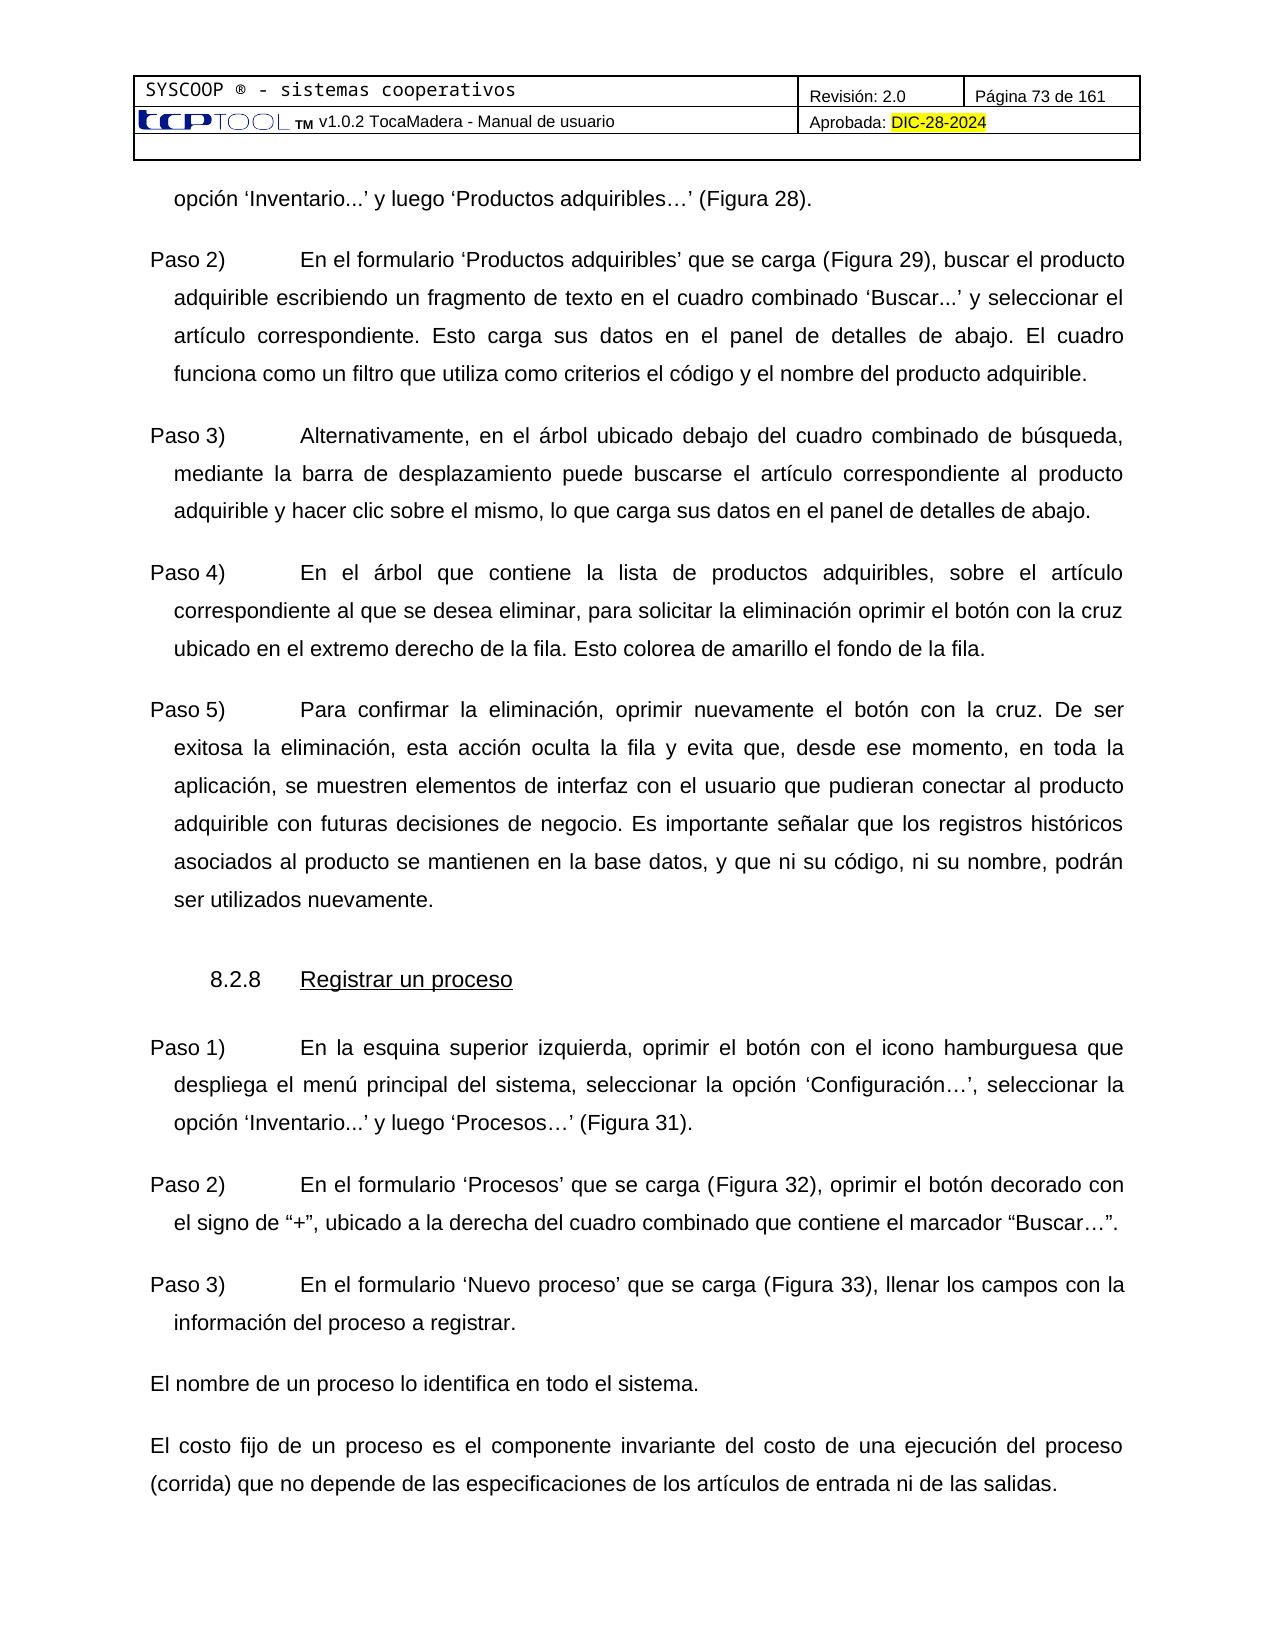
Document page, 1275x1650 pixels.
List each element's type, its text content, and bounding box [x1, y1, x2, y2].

subtitle Registrar un proceso [210, 966, 1125, 993]
list En el formulario ‘Nuevo proceso’ que se carga (Figura 33), llenar los campos con la información del proceso a registrar. [150, 1272, 1125, 1334]
list Para confirmar la eliminación, oprimir nuevamente el botón con la cruz. De ser exitosa la eliminación, esta acción oculta la fila y evita que, desde ese momento, en toda la aplicación, se muestren elementos de interfaz con el usuario que pudieran conectar al producto adquirible con futuras decisiones de negocio. Es importante señalar que los registros históricos asociados al producto se mantienen en la base datos, y que ni su código, ni su nombre, podrán ser utilizados nuevamente. [150, 697, 1125, 912]
list Alternativamente, en el árbol ubicado debajo del cuadro combinado de búsqueda, mediante la barra de desplazamiento puede buscarse el artículo correspondiente al producto adquirible y hacer clic sobre el mismo, lo que carga sus datos en el panel de detalles de abajo. [150, 423, 1125, 523]
list En el formulario ‘Procesos’ que se carga (Figura 32), oprimir el botón decorado con el signo de “+”, ubicado a la derecha del cuadro combinado que contiene el marcador “Buscar…”. [150, 1172, 1125, 1235]
list En el árbol que contiene la lista de productos adquiribles, sobre el artículo correspondiente al que se desea eliminar, para solicitar la eliminación oprimir el botón con la cruz ubicado en el extremo derecho de la fila. Esto colorea de amarillo el fondo de la fila. [150, 560, 1125, 661]
text El nombre de un proceso lo identifica en todo el sistema. [150, 1371, 1125, 1396]
picture [138, 110, 290, 130]
list opción ‘Inventario...’ y luego ‘Productos adquiribles…’ (Figura 28). [150, 186, 1125, 211]
text El costo fijo de un proceso es el componente invariante del costo de una ejecución del proceso (corrida) que no depende de las especificaciones de los artículos de entrada ni de las salidas. [150, 1433, 1125, 1496]
list En la esquina superior izquierda, oprimir el botón con el icono hamburguesa que despliega el menú principal del sistema, seleccionar la opción ‘Configuración…’, seleccionar la opción ‘Inventario...’ y luego ‘Procesos…’ (Figura 31). [150, 1034, 1125, 1135]
list En el formulario ‘Productos adquiribles’ que se carga (Figura 29), buscar el producto adquirible escribiendo un fragmento de texto en el cuadro combinado ‘Buscar...’ y seleccionar el artículo correspondiente. Esto carga sus datos en el panel de detalles de abajo. El cuadro funciona como un filtro que utiliza como criterios el código y el nombre del producto adquirible. [150, 247, 1125, 386]
